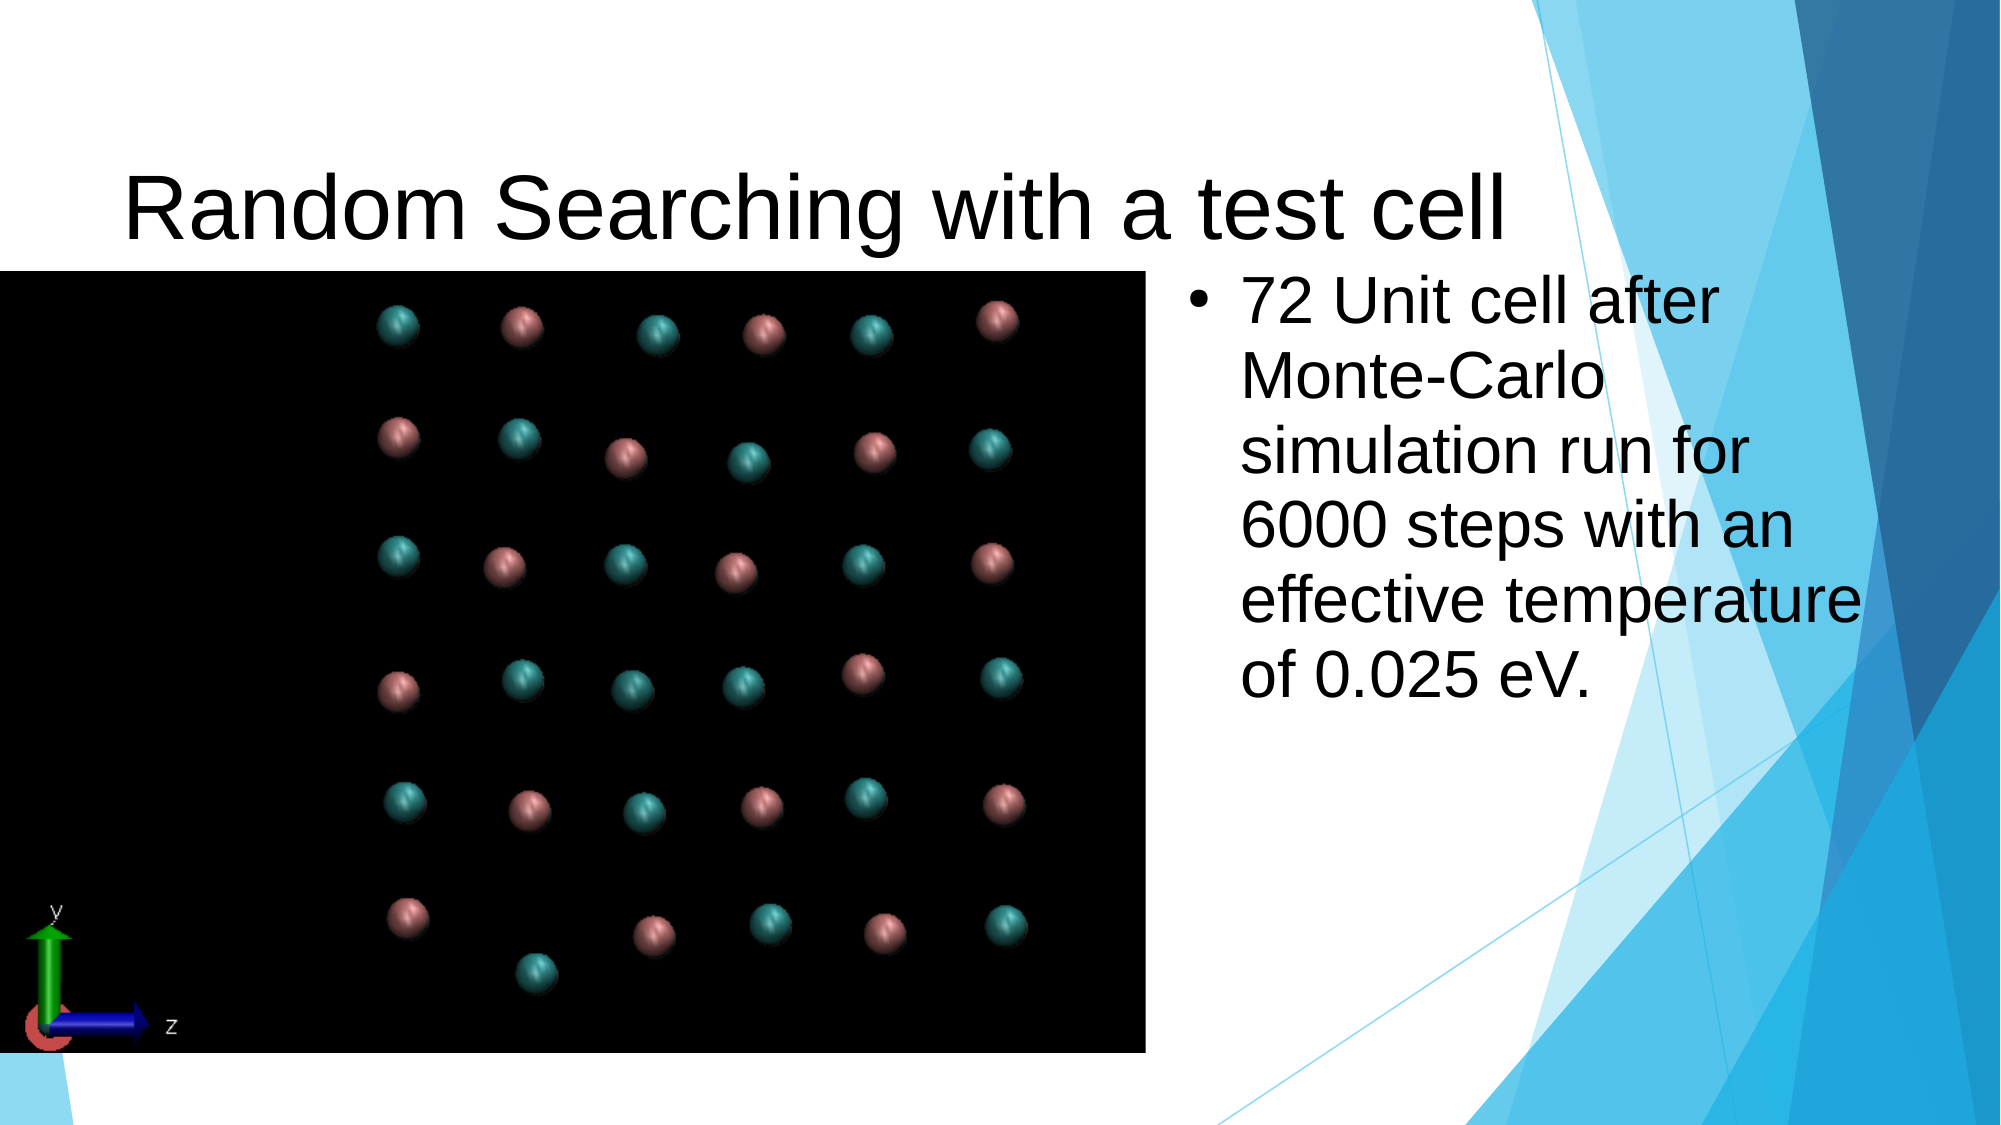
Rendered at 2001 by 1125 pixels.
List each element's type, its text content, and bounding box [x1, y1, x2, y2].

list 72 Unit cell after Monte-Carlo simulation run for 6000 steps with an effective temperature of 0.025 eV. [1169, 263, 1901, 1040]
title Random Searching with a test cell [111, 99, 1522, 317]
picture [0, 271, 1146, 1053]
